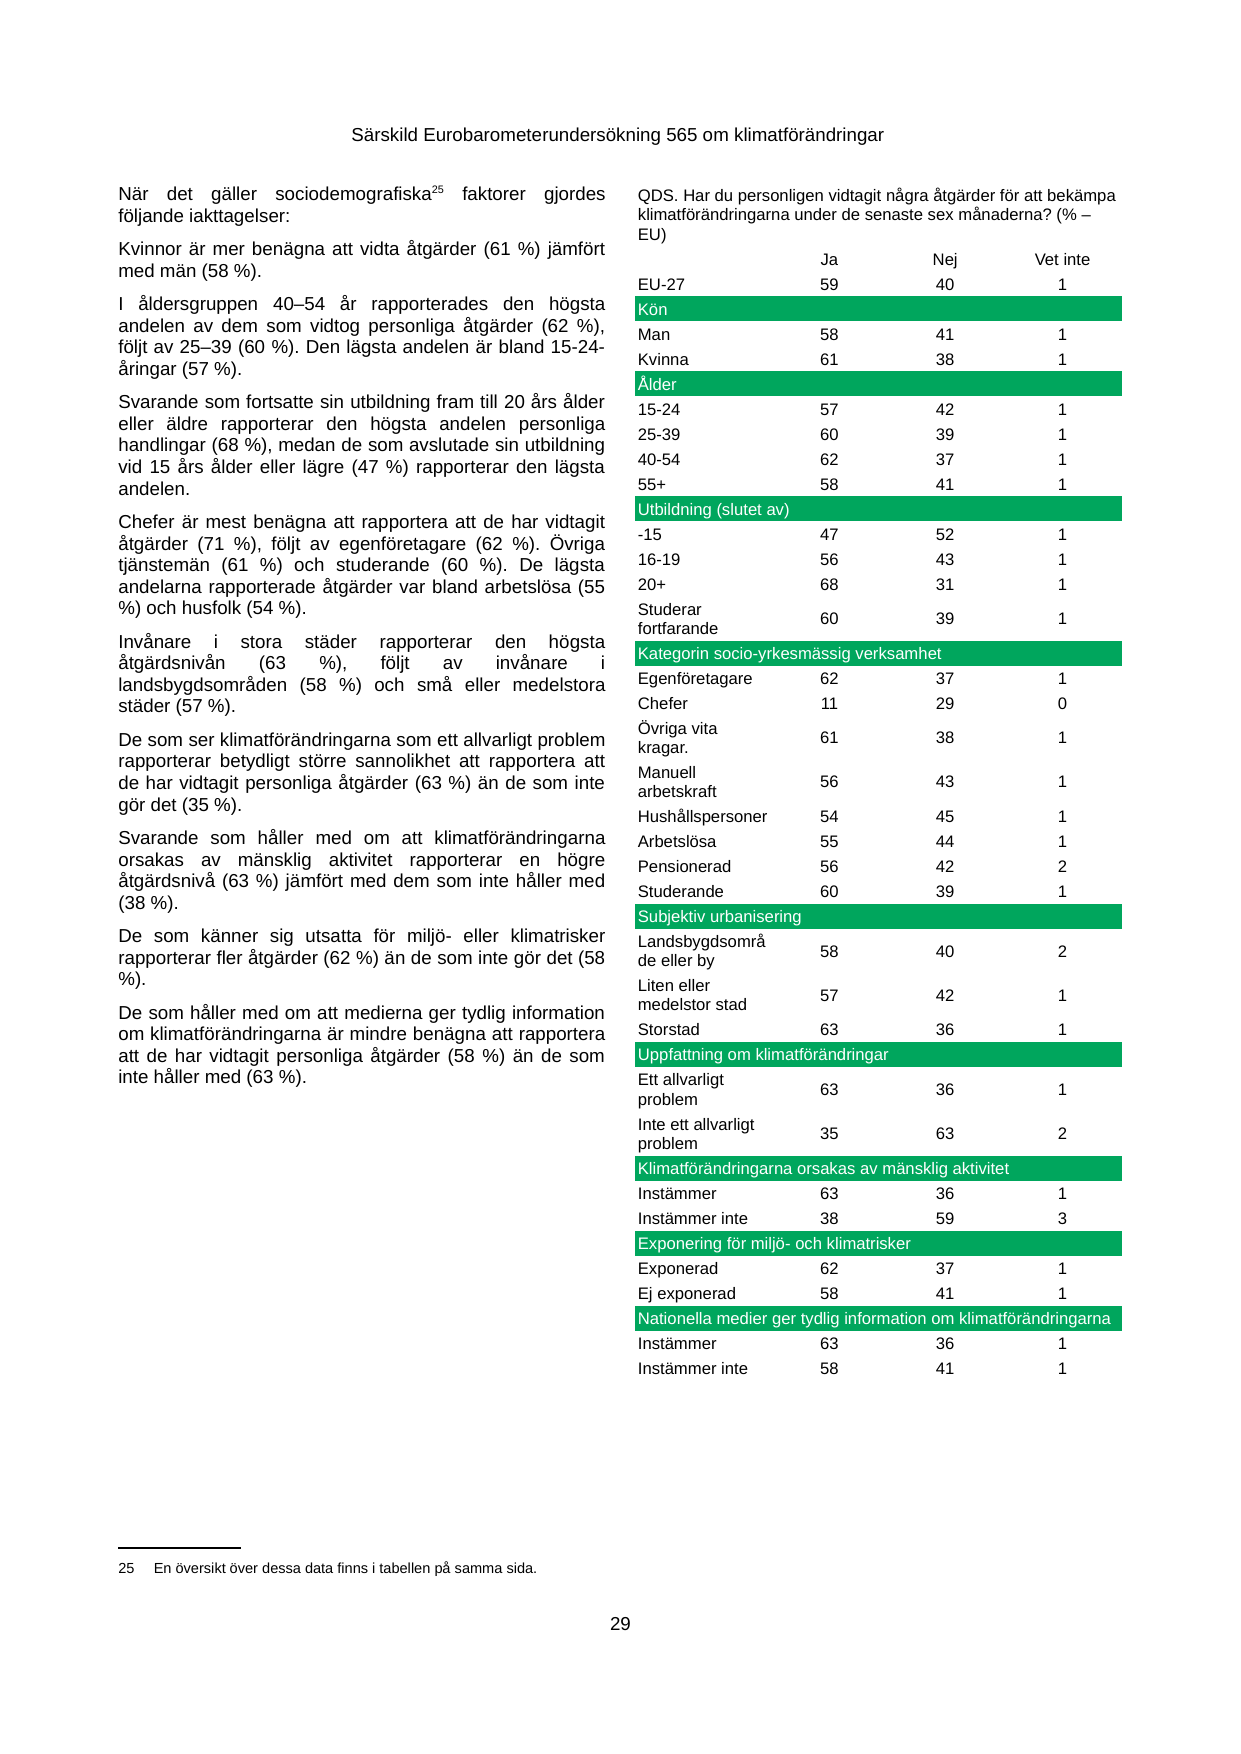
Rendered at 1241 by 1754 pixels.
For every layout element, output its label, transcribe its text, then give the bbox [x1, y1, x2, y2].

table_cell Studerar fortfarande [635, 596, 771, 641]
table_cell 1 [1003, 571, 1122, 596]
text Svarande som håller med om att klimatförändringarna orsakas av mänsklig aktivitet rapporterar en högre åtgärdsnivå (63 %) jämfört med dem som inte håller med (38 %). [118, 827, 605, 913]
table_cell 60 [771, 879, 887, 904]
table_cell 1 [1003, 666, 1122, 691]
table_cell 63 [771, 1017, 887, 1042]
table_cell Landsbygdsområde eller by [635, 929, 771, 973]
table_cell Instämmer [635, 1331, 771, 1356]
table_cell Kategorin socio-yrkesmässig verksamhet [635, 641, 1122, 666]
table_cell 63 [771, 1331, 887, 1356]
table_cell 1 [1003, 804, 1122, 829]
table_cell Instämmer [635, 1181, 771, 1206]
text De som håller med om att medierna ger tydlig information om klimatförändringarna är mindre benägna att rapportera att de har vidtagit personliga åtgärder (58 %) än de som inte håller med (63 %). [118, 1001, 605, 1088]
table_cell 37 [888, 1256, 1002, 1281]
table_cell 3 [1003, 1206, 1122, 1231]
table_cell 1 [1003, 396, 1122, 421]
table_cell 61 [771, 346, 887, 371]
table_cell 1 [1003, 973, 1122, 1017]
table_cell 1 [1003, 521, 1122, 546]
table_cell 29 [888, 691, 1002, 716]
table_cell 58 [771, 929, 887, 973]
table_cell 59 [771, 271, 887, 296]
table_cell 25-39 [635, 421, 771, 446]
table_cell 38 [771, 1206, 887, 1231]
table_cell 45 [888, 804, 1002, 829]
table_cell 1 [1003, 596, 1122, 641]
table_cell 20+ [635, 571, 771, 596]
table_cell 40 [888, 271, 1002, 296]
table_cell 56 [771, 854, 887, 879]
table_cell Hushållspersoner [635, 804, 771, 829]
table_cell 1 [1003, 471, 1122, 496]
table_cell 39 [888, 421, 1002, 446]
table_cell 63 [771, 1067, 887, 1111]
table_cell 16-19 [635, 546, 771, 571]
table_cell 58 [771, 471, 887, 496]
table_cell Ett allvarligt problem [635, 1067, 771, 1111]
table_cell Manuell arbetskraft [635, 760, 771, 804]
table_cell 61 [771, 716, 887, 760]
text Svarande som fortsatte sin utbildning fram till 20 års ålder eller äldre rapporterar den högsta andelen personliga handlingar (68 %), medan de som avslutade sin utbildning vid 15 års ålder eller lägre (47 %) rapporterar den lägsta andelen. [118, 391, 605, 499]
table_cell 63 [771, 1181, 887, 1206]
text Invånare i stora städer rapporterar den högsta åtgärdsnivån (63 %), följt av invånare i landsbygdsområden (58 %) och små eller medelstora städer (57 %). [118, 631, 605, 717]
table_cell 52 [888, 521, 1002, 546]
table_cell 58 [771, 321, 887, 346]
table_cell 1 [1003, 716, 1122, 760]
table_cell 55+ [635, 471, 771, 496]
table_cell 1 [1003, 879, 1122, 904]
table_cell 37 [888, 666, 1002, 691]
table_cell 35 [771, 1111, 887, 1156]
table_cell Nej [888, 246, 1002, 271]
table_cell 2 [1003, 929, 1122, 973]
table_cell 36 [888, 1017, 1002, 1042]
table_cell 62 [771, 666, 887, 691]
table_cell 58 [771, 1356, 887, 1381]
table_cell Storstad [635, 1017, 771, 1042]
table_cell 1 [1003, 1356, 1122, 1381]
text Chefer är mest benägna att rapportera att de har vidtagit åtgärder (71 %), följt av egenföretagare (62 %). Övriga tjänstemän (61 %) och studerande (60 %). De lägsta andelarna rapporterade åtgärder var bland arbetslösa (55 %) och husfolk (54 %). [118, 511, 605, 619]
table_cell 1 [1003, 1281, 1122, 1306]
table_cell Chefer [635, 691, 771, 716]
table_cell Kön [635, 296, 1122, 321]
table_cell 62 [771, 446, 887, 471]
table_cell Instämmer inte [635, 1356, 771, 1381]
table_cell 42 [888, 973, 1002, 1017]
table_cell 1 [1003, 829, 1122, 854]
table_cell 42 [888, 854, 1002, 879]
text En översikt över dessa data finns i tabellen på samma sida. [118, 1560, 605, 1577]
table_cell 1 [1003, 1017, 1122, 1042]
table_cell 31 [888, 571, 1002, 596]
table_cell 1 [1003, 271, 1122, 296]
table_cell Egenföretagare [635, 666, 771, 691]
table_cell Utbildning (slutet av) [635, 496, 1122, 521]
table_cell Vet inte [1003, 246, 1122, 271]
table_cell EU-27 [635, 271, 771, 296]
table_cell Man [635, 321, 771, 346]
table_cell Instämmer inte [635, 1206, 771, 1231]
table_cell Ja [771, 246, 887, 271]
table_cell 55 [771, 829, 887, 854]
table_cell 2 [1003, 1111, 1122, 1156]
table_cell 36 [888, 1067, 1002, 1111]
table_cell Liten eller medelstor stad [635, 973, 771, 1017]
table_cell 38 [888, 716, 1002, 760]
table_cell 54 [771, 804, 887, 829]
table_cell 42 [888, 396, 1002, 421]
table_cell Ålder [635, 371, 1122, 396]
table_cell 60 [771, 421, 887, 446]
table_cell Inte ett allvarligt problem [635, 1111, 771, 1156]
table_cell 41 [888, 1281, 1002, 1306]
table_cell 41 [888, 471, 1002, 496]
table_cell Exponerad [635, 1256, 771, 1281]
table_cell 1 [1003, 1256, 1122, 1281]
table_cell 36 [888, 1331, 1002, 1356]
table_cell 15-24 [635, 396, 771, 421]
table_cell 56 [771, 546, 887, 571]
table_cell 1 [1003, 321, 1122, 346]
table_cell 1 [1003, 1331, 1122, 1356]
table_cell Övriga vita kragar. [635, 716, 771, 760]
table_cell 39 [888, 596, 1002, 641]
text De som ser klimatförändringarna som ett allvarligt problem rapporterar betydligt större sannolikhet att rapportera att de har vidtagit personliga åtgärder (63 %) än de som inte gör det (35 %). [118, 729, 605, 815]
table_cell 44 [888, 829, 1002, 854]
table_cell 63 [888, 1111, 1002, 1156]
text Kvinnor är mer benägna att vidta åtgärder (61 %) jämfört med män (58 %). [118, 238, 605, 281]
table_cell Nationella medier ger tydlig information om klimatförändringarna [635, 1306, 1122, 1331]
table_cell 59 [888, 1206, 1002, 1231]
table_cell 0 [1003, 691, 1122, 716]
text De som känner sig utsatta för miljö- eller klimatrisker rapporterar fler åtgärder (62 %) än de som inte gör det (58 %). [118, 925, 605, 989]
table_cell 11 [771, 691, 887, 716]
table_cell [635, 246, 771, 271]
table_cell 38 [888, 346, 1002, 371]
table_cell 43 [888, 546, 1002, 571]
table_cell Klimatförändringarna orsakas av mänsklig aktivitet [635, 1156, 1122, 1181]
table_cell 36 [888, 1181, 1002, 1206]
table_cell 40 [888, 929, 1002, 973]
table_cell 56 [771, 760, 887, 804]
table_cell 41 [888, 321, 1002, 346]
table_cell 57 [771, 396, 887, 421]
table_cell Kvinna [635, 346, 771, 371]
table_cell 1 [1003, 421, 1122, 446]
table_cell 57 [771, 973, 887, 1017]
table_cell Studerande [635, 879, 771, 904]
text I åldersgruppen 40–54 år rapporterades den högsta andelen av dem som vidtog personliga åtgärder (62 %), följt av 25–39 (60 %). Den lägsta andelen är bland 15-24-åringar (57 %). [118, 293, 605, 379]
table_cell 68 [771, 571, 887, 596]
table_cell Ej exponerad [635, 1281, 771, 1306]
table_cell -15 [635, 521, 771, 546]
table_cell Uppfattning om klimatförändringar [635, 1042, 1122, 1067]
table_cell 40-54 [635, 446, 771, 471]
table_cell 1 [1003, 1181, 1122, 1206]
table_cell Subjektiv urbanisering [635, 904, 1122, 929]
table_cell Pensionerad [635, 854, 771, 879]
table_cell 1 [1003, 760, 1122, 804]
table_cell 43 [888, 760, 1002, 804]
table_cell 60 [771, 596, 887, 641]
text När det gäller sociodemografiska faktorer gjordes följande iakttagelser: [118, 183, 605, 226]
table_cell 1 [1003, 446, 1122, 471]
table_cell 62 [771, 1256, 887, 1281]
table_cell 41 [888, 1356, 1002, 1381]
table_cell 58 [771, 1281, 887, 1306]
table_header QDS. Har du personligen vidtagit några åtgärder för att bekämpa klimatförändringarna under de senaste sex månaderna? (% – EU) [635, 183, 1122, 246]
table_cell 37 [888, 446, 1002, 471]
table_cell 39 [888, 879, 1002, 904]
table_cell 1 [1003, 1067, 1122, 1111]
table_cell 1 [1003, 546, 1122, 571]
table_cell 1 [1003, 346, 1122, 371]
table_cell 2 [1003, 854, 1122, 879]
table_cell 47 [771, 521, 887, 546]
table_cell Exponering för miljö- och klimatrisker [635, 1231, 1122, 1256]
table_cell Arbetslösa [635, 829, 771, 854]
